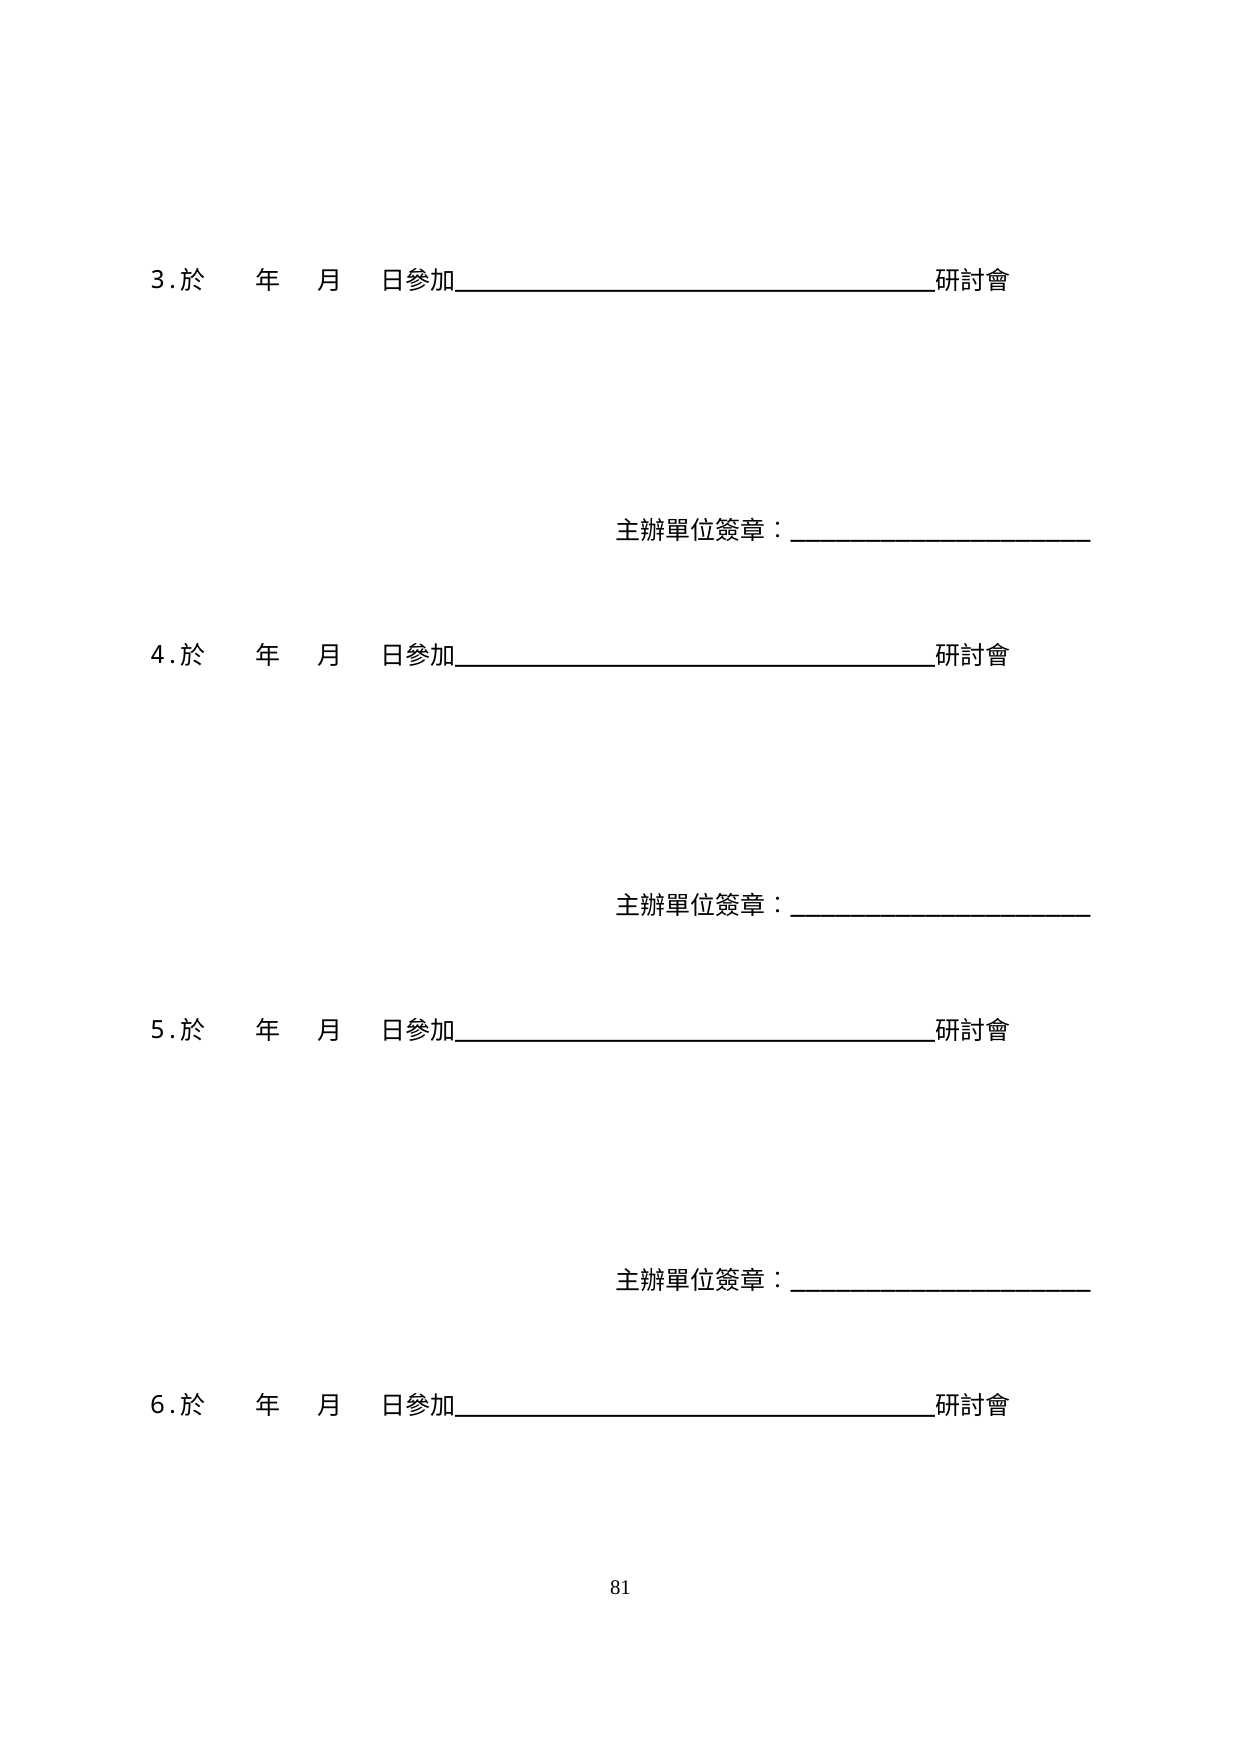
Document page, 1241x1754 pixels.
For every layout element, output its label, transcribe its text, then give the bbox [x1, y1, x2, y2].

text 6.於 年 月 日參加________________________________研討會 [150, 1362, 1090, 1425]
text 5.於 年 月 日參加________________________________研討會 [150, 987, 1090, 1050]
text 3.於 年 月 日參加________________________________研討會 [150, 237, 1090, 300]
text 主辦單位簽章︰____________________ [150, 487, 1090, 550]
text 4.於 年 月 日參加________________________________研討會 [150, 612, 1090, 675]
text 主辦單位簽章︰____________________ [150, 862, 1090, 925]
text 主辦單位簽章︰____________________ [150, 1237, 1090, 1300]
